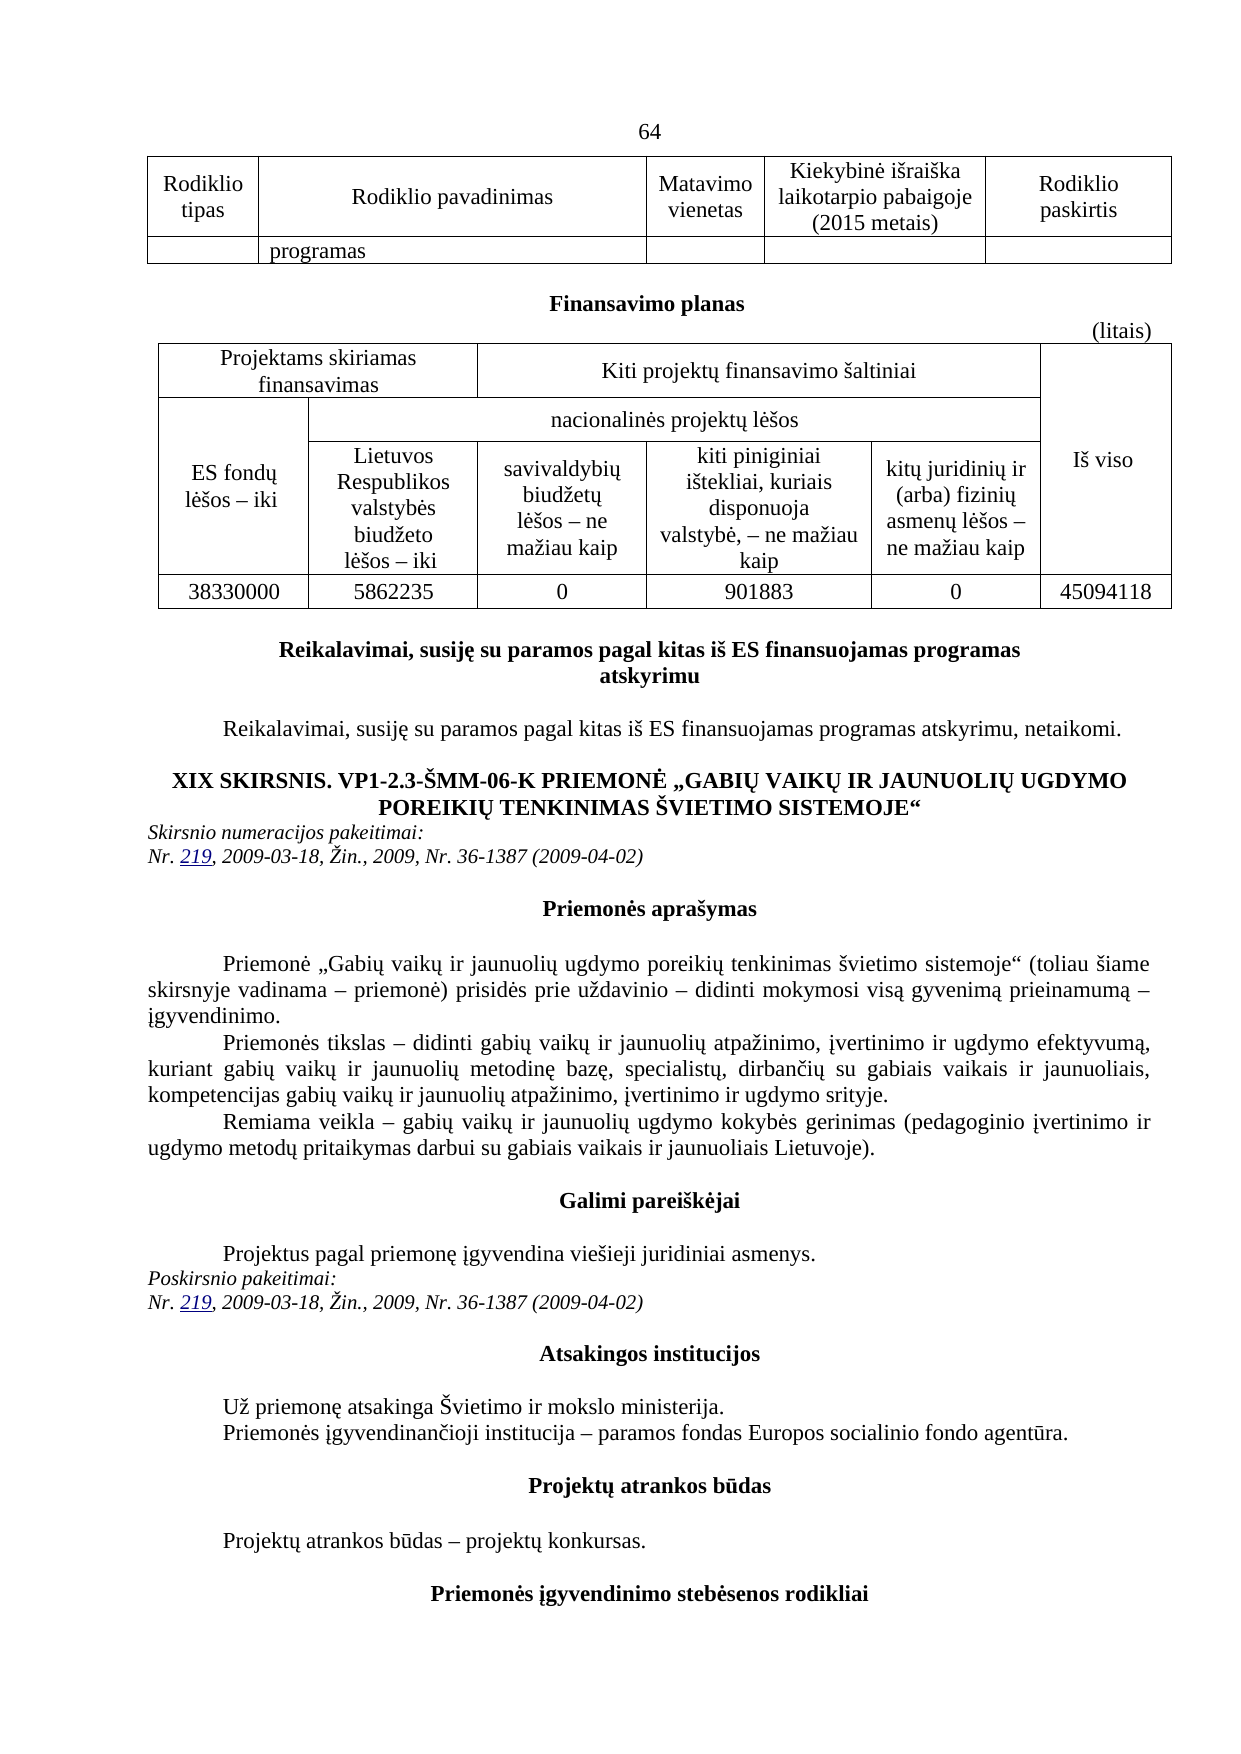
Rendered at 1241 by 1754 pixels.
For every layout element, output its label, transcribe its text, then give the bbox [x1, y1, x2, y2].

text Priemonė „Gabių vaikų ir jaunuolių ugdymo poreikių tenkinimas švietimo sistemoje“ (toliau šiame skirsnyje vadinama – priemonė) prisidės prie uždavinio – didinti mokymosi visą gyvenimą prieinamumą – įgyvendinimo. [148, 950, 1152, 1029]
table_cell [986, 237, 1171, 263]
table_header Matavimo vienetas [647, 157, 764, 236]
table_cell 0 [478, 575, 646, 608]
text Priemonės tikslas – didinti gabių vaikų ir jaunuolių atpažinimo, įvertinimo ir ugdymo efektyvumą, kuriant gabių vaikų ir jaunuolių metodinę bazę, specialistų, dirbančių su gabiais vaikais ir jaunuoliais, kompetencijas gabių vaikų ir jaunuolių atpažinimo, įvertinimo ir ugdymo srityje. [148, 1029, 1152, 1108]
table_cell kitų juridinių ir (arba) fizinių asmenų lėšos – ne mažiau kaip [872, 442, 1040, 573]
table_cell 45094118 [1041, 575, 1171, 608]
text Finansavimo planas [148, 291, 1152, 317]
text Skirsnio numeracijos pakeitimai: [148, 820, 1152, 844]
table_cell 38330000 [159, 575, 308, 608]
text Projektus pagal priemonę įgyvendina viešieji juridiniai asmenys. [148, 1239, 1152, 1266]
table_cell nacionalinės projektų lėšos [309, 398, 1040, 441]
text Remiama veikla – gabių vaikų ir jaunuolių ugdymo kokybės gerinimas (pedagoginio įvertinimo ir ugdymo metodų pritaikymas darbui su gabiais vaikais ir jaunuoliais Lietuvoje). [148, 1108, 1152, 1161]
table_header Kiekybinė išraiška laikotarpio pabaigoje (2015 metais) [765, 157, 985, 236]
table_cell [647, 237, 764, 263]
text Reikalavimai, susiję su paramos pagal kitas iš ES finansuojamas programas atskyrimu, netaikomi. [148, 715, 1152, 741]
table_header Rodiklio paskirtis [986, 157, 1171, 236]
table_cell kiti piniginiai ištekliai, kuriais disponuoja valstybė, – ne mažiau kaip [647, 442, 871, 573]
table_cell Lietuvos Respublikos valstybės biudžeto lėšos – iki [309, 442, 477, 573]
text Projektų atrankos būdas – projektų konkursas. [148, 1527, 1152, 1554]
text Reikalavimai, susiję su paramos pagal kitas iš ES finansuojamas programas atskyrimu [148, 636, 1152, 688]
text Projektų atrankos būdas [148, 1472, 1152, 1498]
text Poskirsnio pakeitimai: [148, 1266, 1152, 1290]
text Atsakingos institucijos [148, 1340, 1152, 1367]
text (litais) [148, 317, 1152, 343]
text Priemonės aprašymas [148, 894, 1152, 921]
table_cell savivaldybių biudžetų lėšos – ne mažiau kaip [478, 442, 646, 573]
table_header Kiti projektų finansavimo šaltiniai [478, 344, 1040, 397]
text Už priemonę atsakinga Švietimo ir mokslo ministerija. [148, 1393, 1152, 1419]
table_header Rodiklio tipas [148, 157, 258, 236]
table_header Rodiklio pavadinimas [259, 157, 646, 236]
table_header Projektams skiriamas finansavimas [159, 344, 477, 397]
table_cell [765, 237, 985, 263]
table_cell 0 [872, 575, 1040, 608]
text Nr. 219, 2009-03-18, Žin., 2009, Nr. 36-1387 (2009-04-02) [148, 844, 1152, 868]
table_header Iš viso [1041, 344, 1171, 573]
table_cell 901883 [647, 575, 871, 608]
text Priemonės įgyvendinančioji institucija – paramos fondas Europos socialinio fondo agentūra. [148, 1419, 1152, 1446]
text Priemonės įgyvendinimo stebėsenos rodikliai [148, 1580, 1152, 1606]
table_cell [148, 237, 258, 263]
text Galimi pareiškėjai [148, 1187, 1152, 1213]
text Nr. 219, 2009-03-18, Žin., 2009, Nr. 36-1387 (2009-04-02) [148, 1290, 1152, 1314]
table_cell programas [259, 237, 646, 263]
subtitle XIX SKIRSNIS. VP1-2.3-ŠMM-06-K PRIEMONĖ „GABIŲ VAIKŲ IR JAUNUOLIŲ UGDYMO POREIKIŲ TENKINIMAS ŠVIETIMO SISTEMOJE“ [148, 767, 1152, 820]
table_cell ES fondų lėšos – iki [159, 398, 308, 573]
table_cell 5862235 [309, 575, 477, 608]
